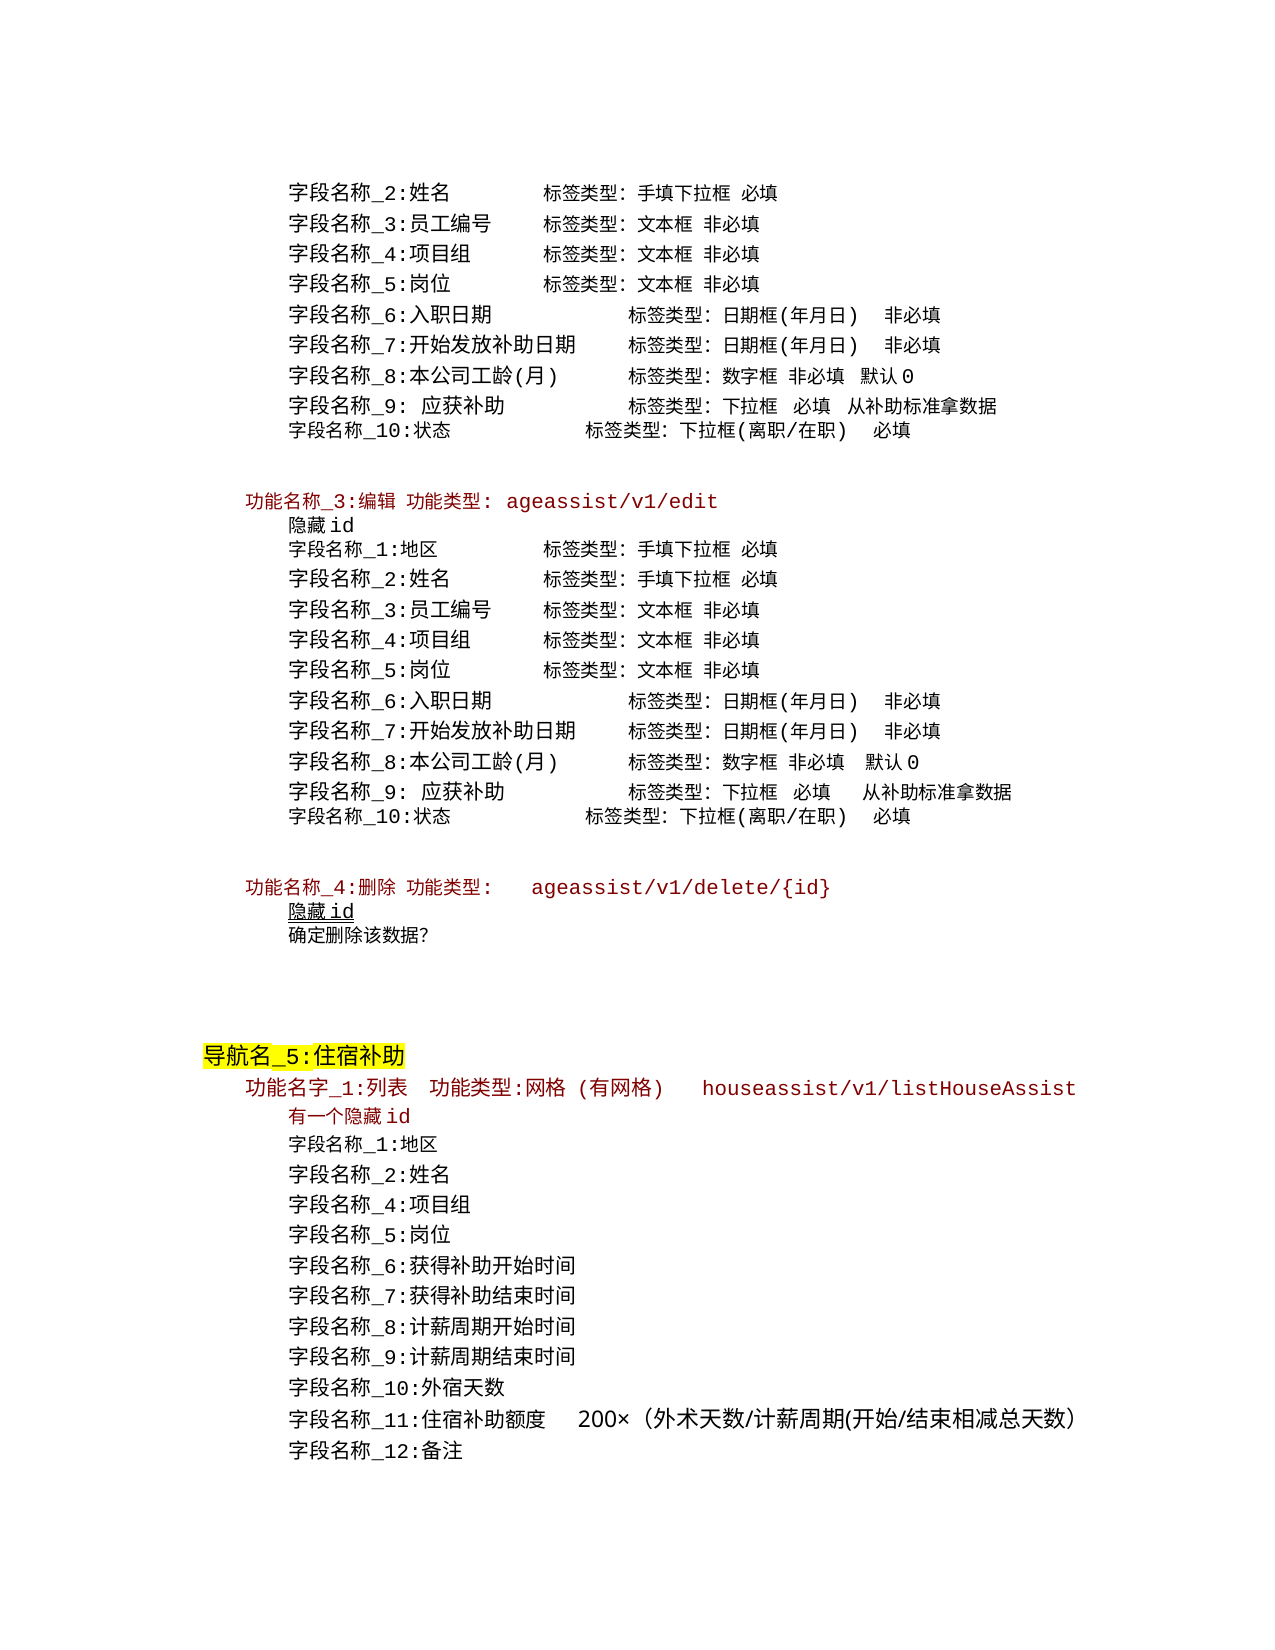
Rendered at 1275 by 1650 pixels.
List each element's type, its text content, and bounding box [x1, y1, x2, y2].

text 字段名称_5:岗位 标签类型：文本框 非必填 [118, 654, 1157, 684]
text 字段名称_10:状态 标签类型：下拉框(离职/在职) 必填 [118, 420, 1157, 443]
text 字段名称_8:本公司工龄(月) 标签类型：数字框 非必填 默认0 [118, 359, 1157, 389]
text 字段名称_9:计薪周期结束时间 [118, 1340, 1157, 1371]
text 有一个隐藏id [118, 1102, 1157, 1130]
text 字段名称_4:项目组 标签类型：文本框 非必填 [118, 623, 1157, 654]
text 隐藏id [118, 901, 1157, 924]
text 字段名称_1:地区 标签类型：手填下拉框 必填 [118, 538, 1157, 562]
text 字段名称_11:住宿补助额度 200×（外术天数/计薪周期(开始/结束相减总天数） [118, 1401, 1157, 1434]
text 字段名称_7:开始发放补助日期 标签类型：日期框(年月日) 非必填 [118, 328, 1157, 359]
text 字段名称_4:项目组 标签类型：文本框 非必填 [118, 237, 1157, 268]
text 字段名称_6:入职日期 标签类型：日期框(年月日) 非必填 [118, 684, 1157, 714]
text 字段名称_9: 应获补助 标签类型：下拉框 必填 从补助标准拿数据 [118, 389, 1157, 420]
text 字段名称_2:姓名 标签类型：手填下拉框 必填 [118, 176, 1157, 207]
text 字段名称_8:本公司工龄(月) 标签类型：数字框 非必填 默认0 [118, 745, 1157, 775]
text 字段名称_9: 应获补助 标签类型：下拉框 必填 从补助标准拿数据 [118, 775, 1157, 806]
text 字段名称_2:姓名 [118, 1158, 1157, 1188]
text 字段名称_2:姓名 标签类型：手填下拉框 必填 [118, 562, 1157, 593]
text 字段名称_5:岗位 [118, 1219, 1157, 1249]
text 字段名称_10:状态 标签类型：下拉框(离职/在职) 必填 [118, 806, 1157, 829]
text 字段名称_6:入职日期 标签类型：日期框(年月日) 非必填 [118, 298, 1157, 328]
text 字段名称_1:地区 [118, 1130, 1157, 1158]
text 字段名称_8:计薪周期开始时间 [118, 1310, 1157, 1340]
text 导航名_5:住宿补助 [118, 1043, 1157, 1071]
text 字段名称_12:备注 [118, 1434, 1157, 1465]
text 字段名称_7:开始发放补助日期 标签类型：日期框(年月日) 非必填 [118, 714, 1157, 745]
text 字段名称_7:获得补助结束时间 [118, 1279, 1157, 1310]
text 确定删除该数据？ [118, 924, 1157, 948]
text 字段名称_3:员工编号 标签类型：文本框 非必填 [118, 593, 1157, 623]
text 字段名称_6:获得补助开始时间 [118, 1249, 1157, 1279]
text 字段名称_5:岗位 标签类型：文本框 非必填 [118, 268, 1157, 298]
text 隐藏id [118, 515, 1157, 538]
text 字段名称_3:员工编号 标签类型：文本框 非必填 [118, 207, 1157, 237]
text 字段名称_10:外宿天数 [118, 1371, 1157, 1401]
text 字段名称_4:项目组 [118, 1188, 1157, 1219]
text 功能名字_1:列表 功能类型:网格 (有网格) houseassist/v1/listHouseAssist [118, 1071, 1157, 1102]
text 功能名称_4:删除 功能类型: ageassist/v1/delete/{id} [118, 877, 1157, 901]
text 功能名称_3:编辑 功能类型: ageassist/v1/edit [118, 491, 1157, 515]
